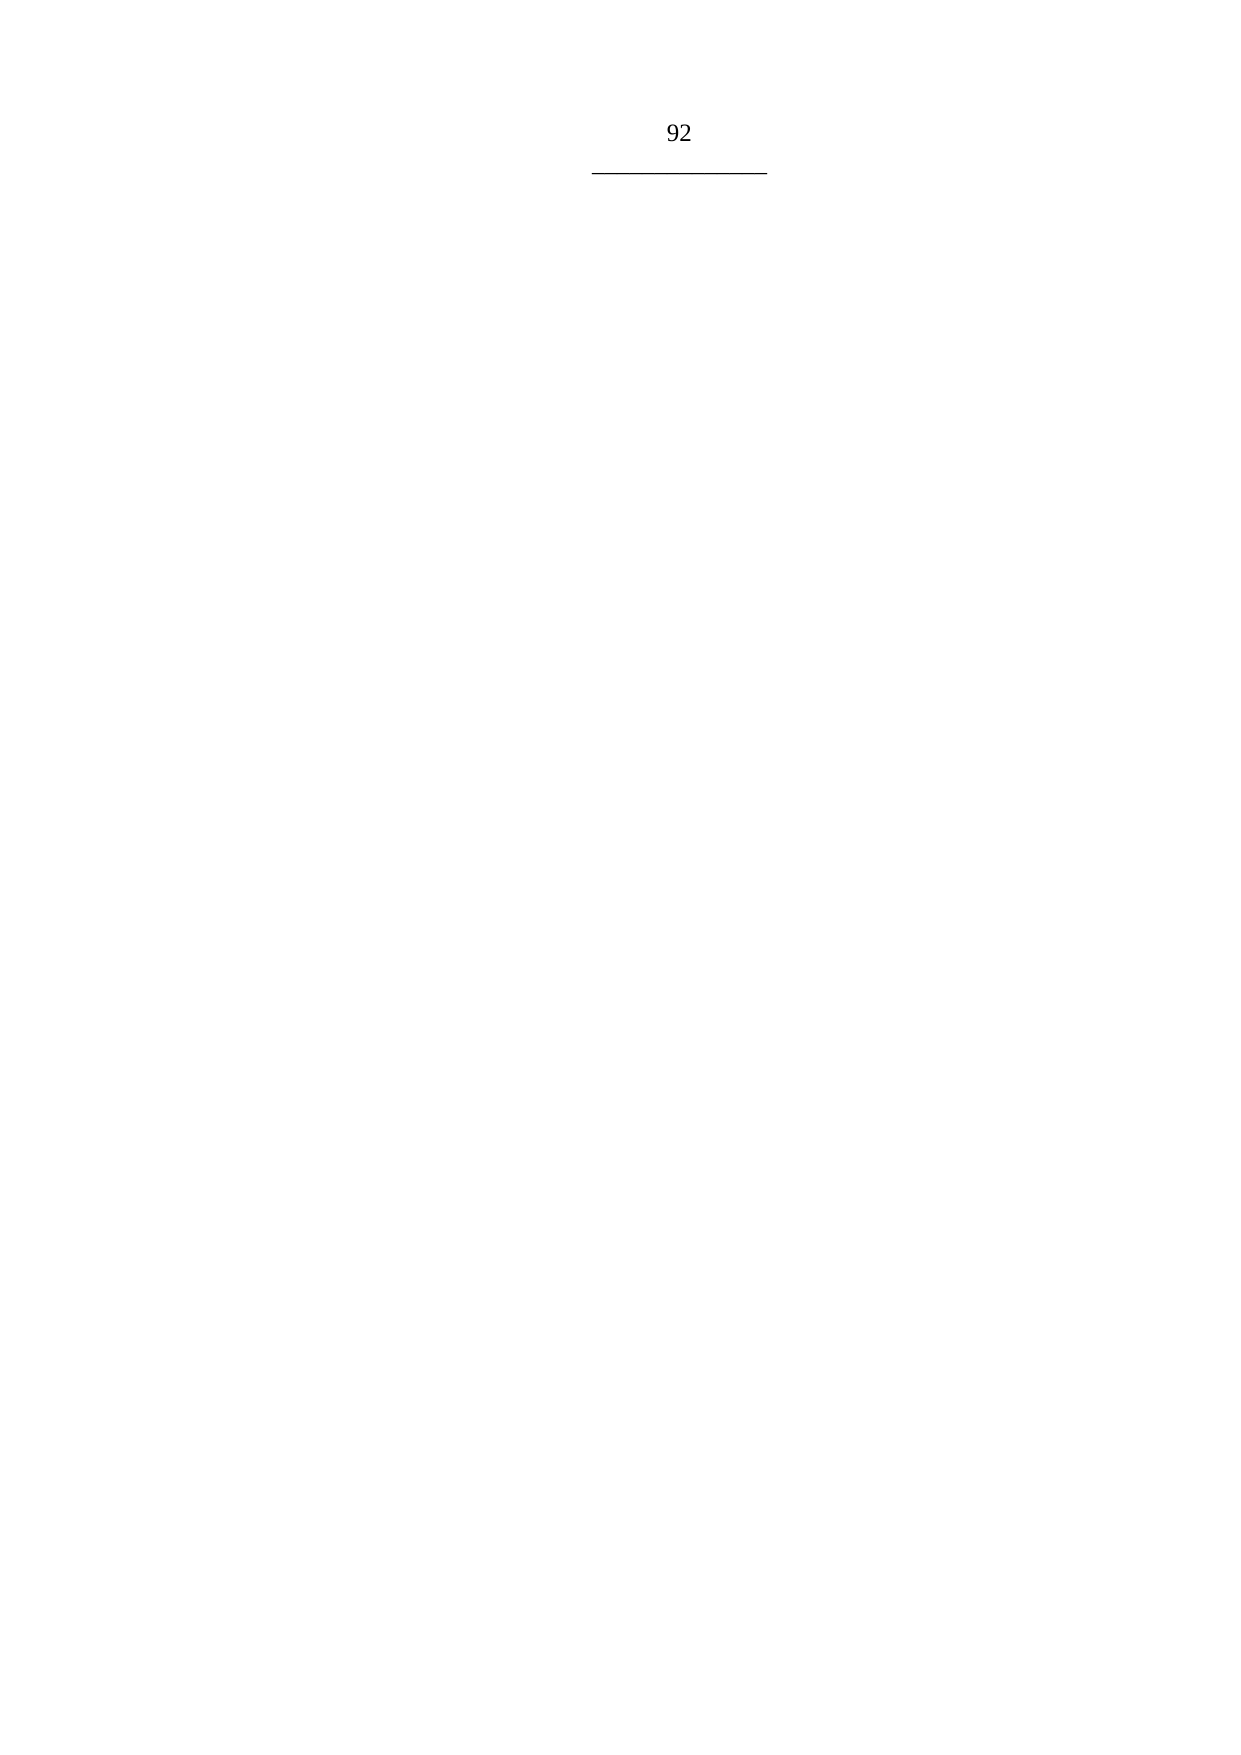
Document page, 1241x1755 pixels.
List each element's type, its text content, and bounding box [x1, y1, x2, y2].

text ______________ [177, 148, 1181, 176]
